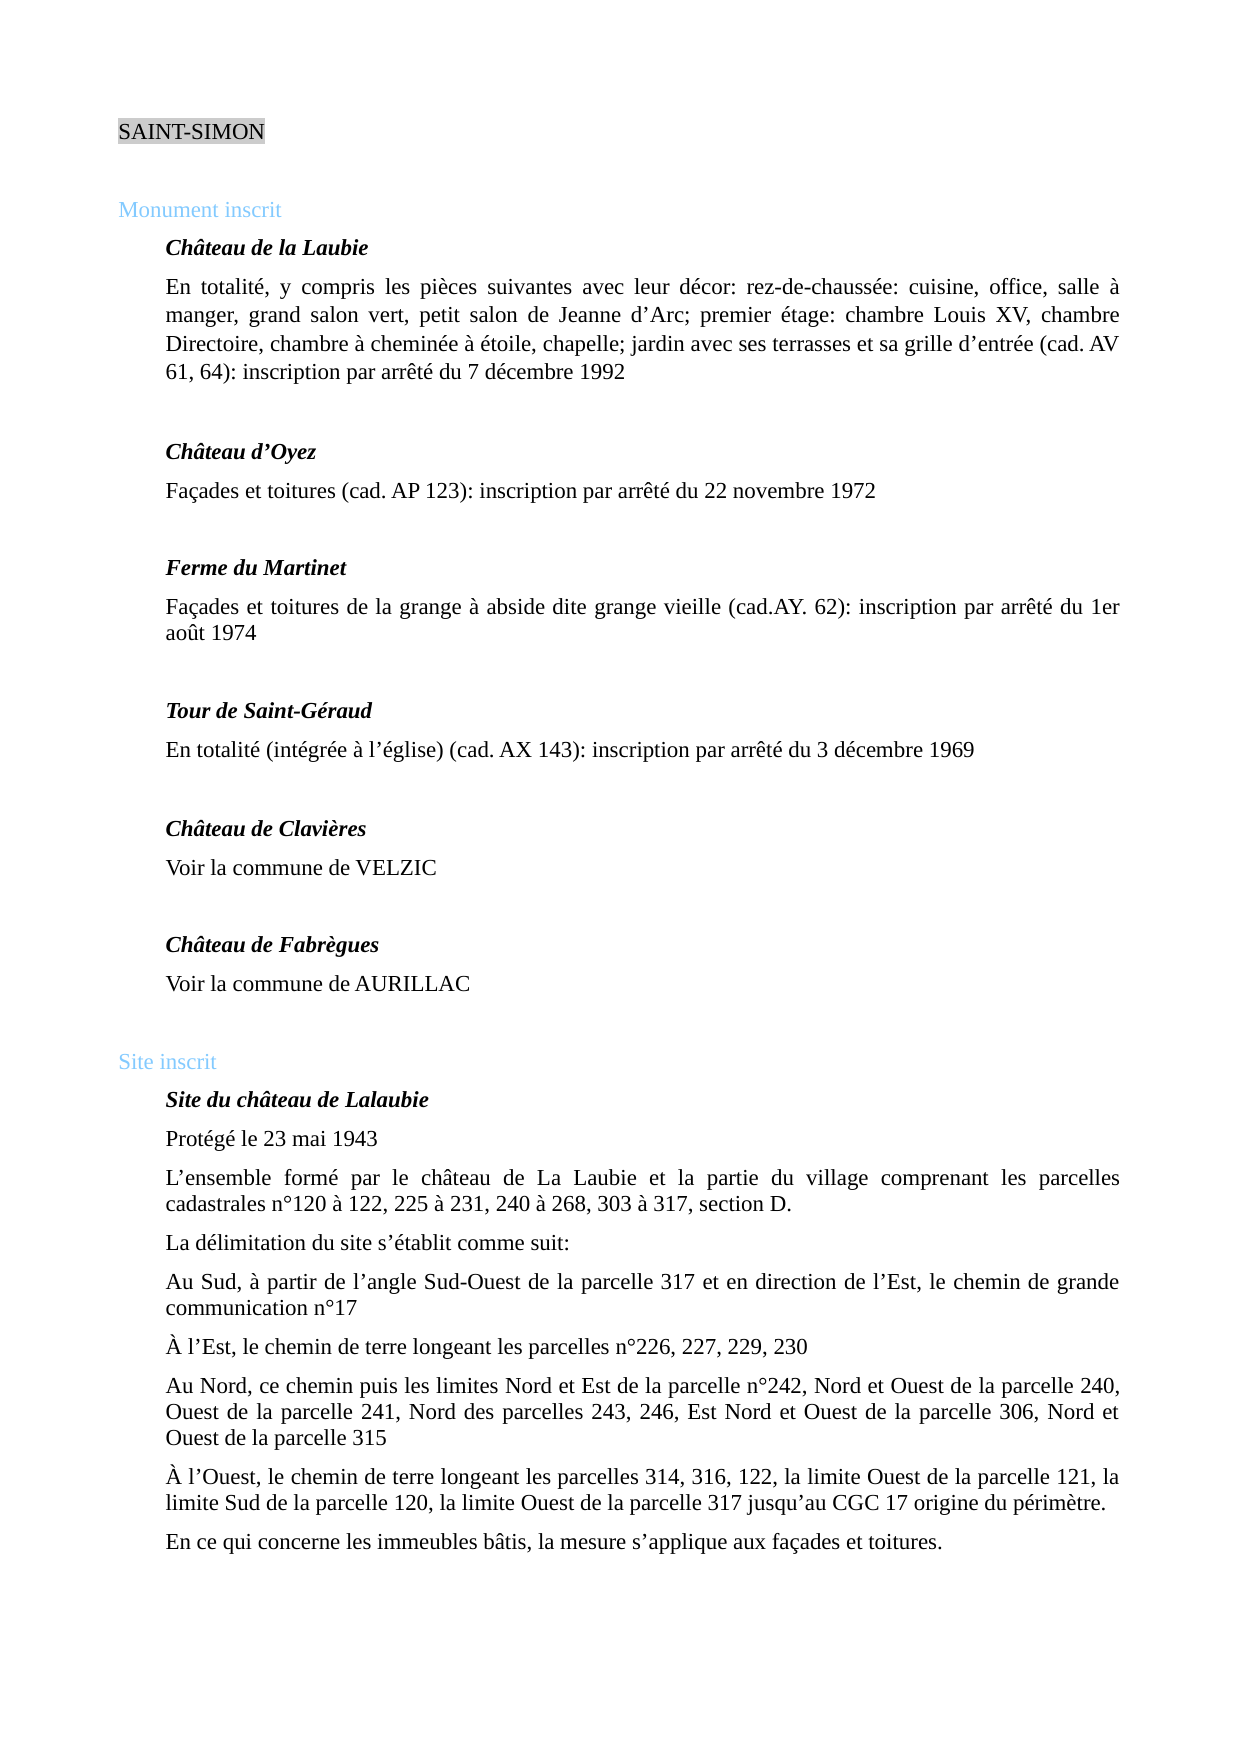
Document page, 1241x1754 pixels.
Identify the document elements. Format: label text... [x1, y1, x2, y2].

text À l’Ouest, le chemin de terre longeant les parcelles 314, 316, 122, la limite Ouest de la parcelle 121, la limite Sud de la parcelle 120, la limite Ouest de la parcelle 317 jusqu’au CGC 17 origine du périmètre. [165, 1463, 1122, 1516]
text En totalité (intégrée à l’église) (cad. AX 143): inscription par arrêté du 3 décembre 1969 [165, 736, 1122, 762]
text SAINT-SIMON [118, 118, 1122, 144]
text Château d’Oyez [165, 438, 1122, 464]
text L’ensemble formé par le château de La Laubie et la partie du village comprenant les parcelles cadastrales n°120 à 122, 225 à 231, 240 à 268, 303 à 317, section D. [165, 1164, 1122, 1217]
text Château de Clavières [165, 815, 1122, 842]
text Tour de Saint-Géraud [165, 697, 1122, 723]
text Site du château de Lalaubie [165, 1086, 1122, 1113]
text Au Nord, ce chemin puis les limites Nord et Est de la parcelle n°242, Nord et Ouest de la parcelle 240, Ouest de la parcelle 241, Nord des parcelles 243, 246, Est Nord et Ouest de la parcelle 306, Nord et Ouest de la parcelle 315 [165, 1372, 1122, 1451]
text En ce qui concerne les immeubles bâtis, la mesure s’applique aux façades et toitures. [165, 1528, 1122, 1554]
text Château de la Laubie [165, 234, 1122, 261]
text À l’Est, le chemin de terre longeant les parcelles n°226, 227, 229, 230 [165, 1333, 1122, 1359]
text Ferme du Martinet [165, 554, 1122, 581]
text Château de Fabrègues [165, 931, 1122, 958]
text Au Sud, à partir de l’angle Sud-Ouest de la parcelle 317 et en direction de l’Est, le chemin de grande communication n°17 [165, 1268, 1122, 1321]
text En totalité, y compris les pièces suivantes avec leur décor: rez-de-chaussée: cuisine, office, salle à manger, grand salon vert, petit salon de Jeanne d’Arc; premier étage: chambre Louis XV, chambre Directoire, chambre à cheminée à étoile, chapelle; jardin avec ses terrasses et sa grille d’entrée (cad. AV 61, 64): inscription par arrêté du 7 décembre 1992 [165, 273, 1122, 385]
text Voir la commune de VELZIC [165, 854, 1122, 880]
text Monument inscrit [118, 196, 1122, 222]
text Protégé le 23 mai 1943 [165, 1125, 1122, 1152]
text Façades et toitures de la grange à abside dite grange vieille (cad.AY. 62): inscription par arrêté du 1er août 1974 [165, 593, 1122, 646]
text Site inscrit [118, 1048, 1122, 1074]
text Façades et toitures (cad. AP 123): inscription par arrêté du 22 novembre 1972 [165, 477, 1122, 503]
text Voir la commune de AURILLAC [165, 970, 1122, 997]
text La délimitation du site s’établit comme suit: [165, 1229, 1122, 1255]
